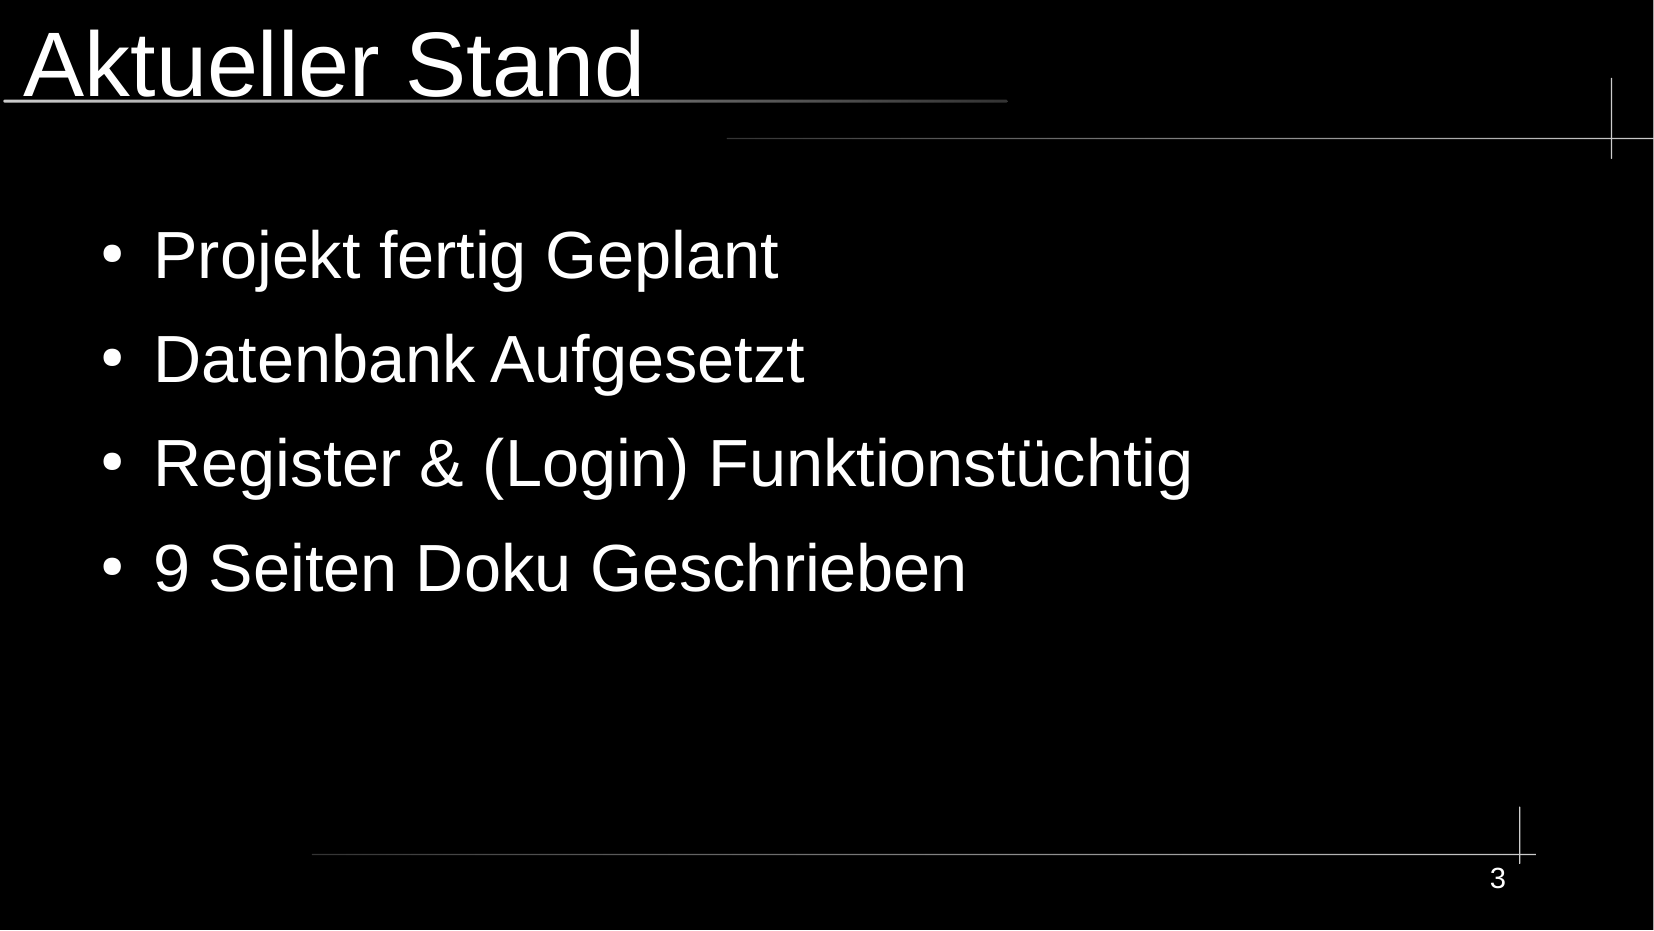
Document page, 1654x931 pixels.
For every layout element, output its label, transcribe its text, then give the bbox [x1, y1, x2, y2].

list Projekt fertig Geplant Datenbank Aufgesetzt Register & (Login) Funktionstüchtig 9 Seiten Doku Geschrieben [82, 217, 1571, 758]
title Aktueller Stand [23, 11, 1589, 119]
